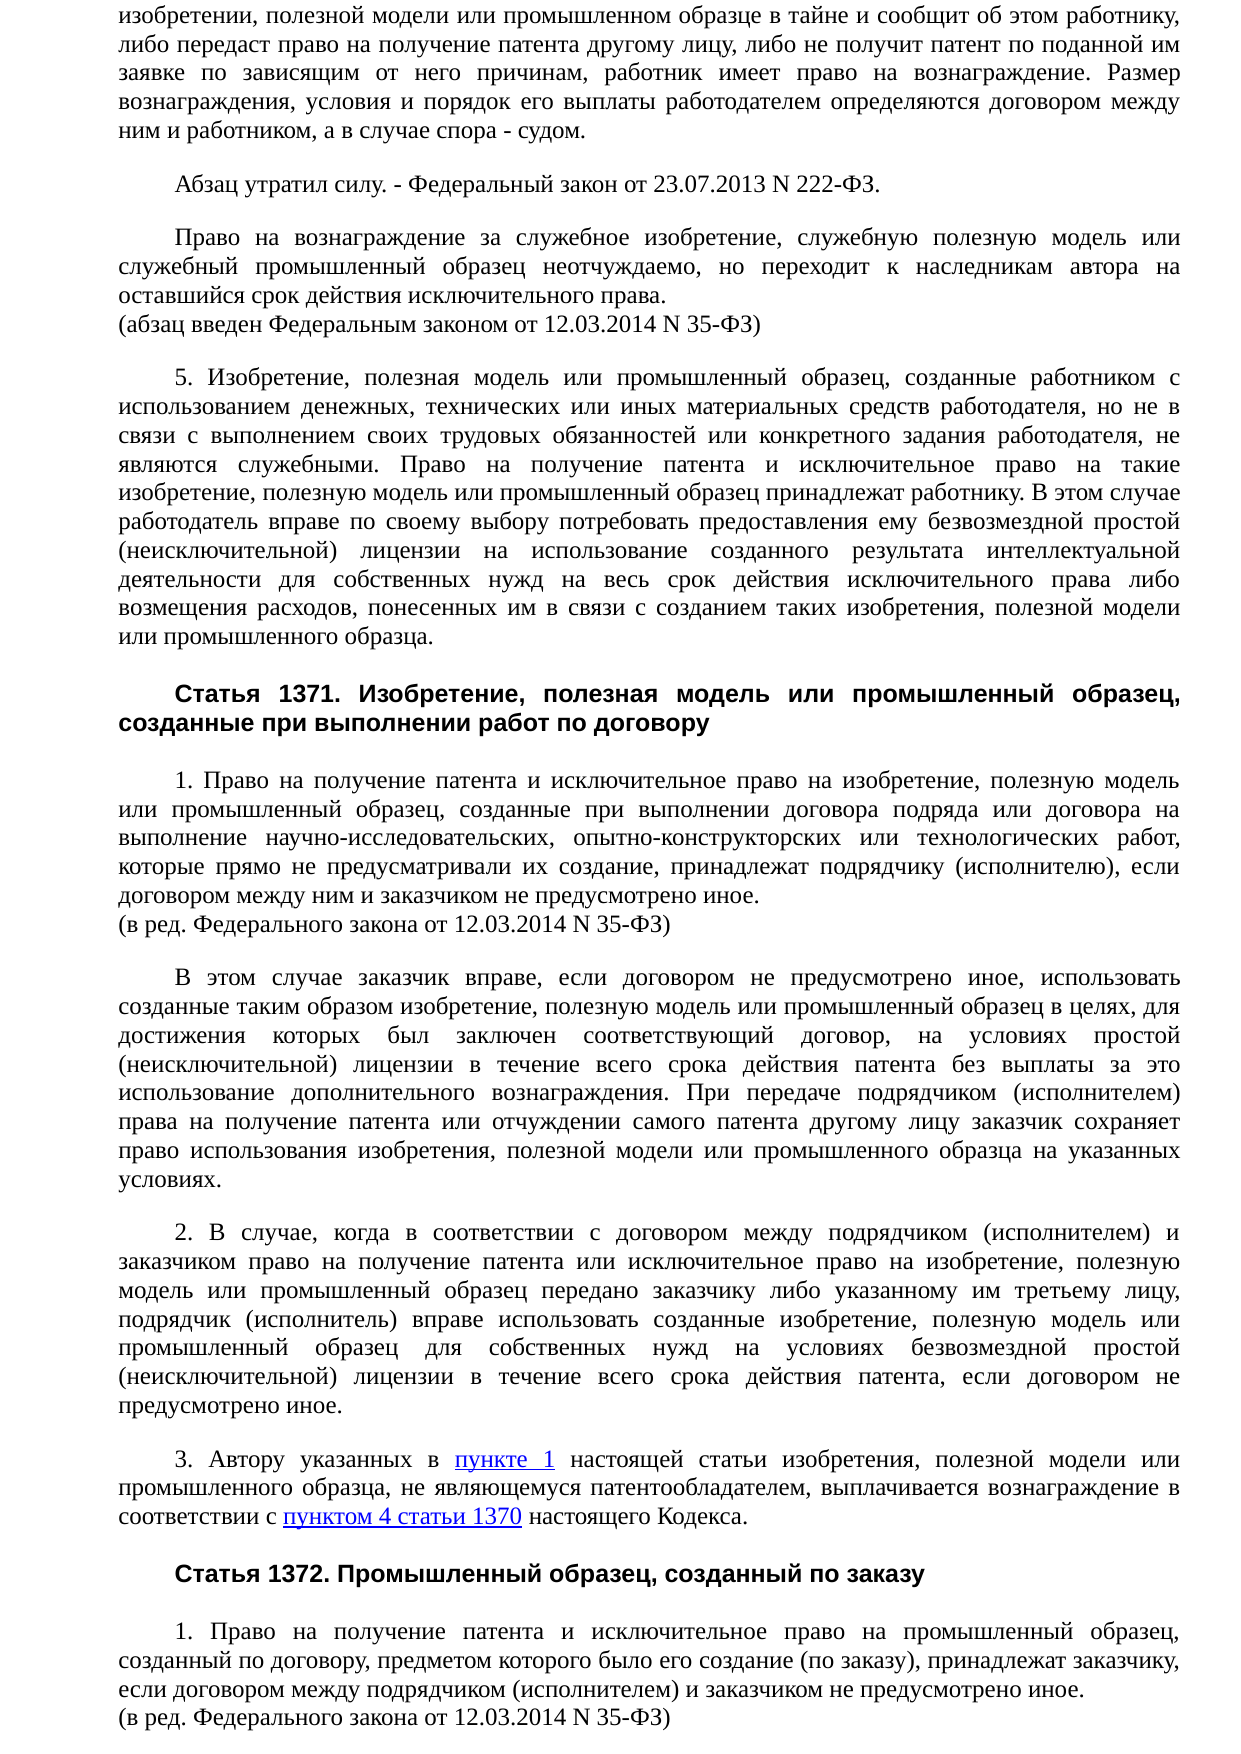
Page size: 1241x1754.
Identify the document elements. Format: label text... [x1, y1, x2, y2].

title Статья 1372. Промышленный образец, созданный по заказу [118, 1559, 1181, 1587]
text (в ред. Федерального закона от 12.03.2014 N 35-ФЗ) [118, 909, 1181, 937]
text В этом случае заказчик вправе, если договором не предусмотрено иное, использовать созданные таким образом изобретение, полезную модель или промышленный образец в целях, для достижения которых был заключен соответствующий договор, на условиях простой (неисключительной) лицензии в течение всего срока действия патента без выплаты за это использование дополнительного вознаграждения. При передаче подрядчиком (исполнителем) права на получение патента или отчуждении самого патента другому лицу заказчик сохраняет право использования изобретения, полезной модели или промышленного образца на указанных условиях. [118, 962, 1181, 1192]
text Право на вознаграждение за служебное изобретение, служебную полезную модель или служебный промышленный образец неотчуждаемо, но переходит к наследникам автора на оставшийся срок действия исключительного права. [118, 222, 1181, 309]
text 3. Автору указанных в пункте 1 настоящей статьи изобретения, полезной модели или промышленного образца, не являющемуся патентообладателем, выплачивается вознаграждение в соответствии с пунктом 4 статьи 1370 настоящего Кодекса. [118, 1444, 1181, 1530]
title Статья 1371. Изобретение, полезная модель или промышленный образец, созданные при выполнении работ по договору [118, 679, 1181, 736]
text 1. Право на получение патента и исключительное право на изобретение, полезную модель или промышленный образец, созданные при выполнении договора подряда или договора на выполнение научно-исследовательских, опытно-конструкторских или технологических работ, которые прямо не предусматривали их создание, принадлежат подрядчику (исполнителю), если договором между ним и заказчиком не предусмотрено иное. [118, 765, 1181, 909]
text 1. Право на получение патента и исключительное право на промышленный образец, созданный по договору, предметом которого было его создание (по заказу), принадлежат заказчику, если договором между подрядчиком (исполнителем) и заказчиком не предусмотрено иное. [118, 1616, 1181, 1702]
text (в ред. Федерального закона от 12.03.2014 N 35-ФЗ) [118, 1702, 1181, 1731]
text 2. В случае, когда в соответствии с договором между подрядчиком (исполнителем) и заказчиком право на получение патента или исключительное право на изобретение, полезную модель или промышленный образец передано заказчику либо указанному им третьему лицу, подрядчик (исполнитель) вправе использовать созданные изобретение, полезную модель или промышленный образец для собственных нужд на условиях безвозмездной простой (неисключительной) лицензии в течение всего срока действия патента, если договором не предусмотрено иное. [118, 1217, 1181, 1419]
text изобретении, полезной модели или промышленном образце в тайне и сообщит об этом работнику, либо передаст право на получение патента другому лицу, либо не получит патент по поданной им заявке по зависящим от него причинам, работник имеет право на вознаграждение. Размер вознаграждения, условия и порядок его выплаты работодателем определяются договором между ним и работником, а в случае спора - судом. [118, 0, 1181, 144]
text (абзац введен Федеральным законом от 12.03.2014 N 35-ФЗ) [118, 309, 1181, 337]
text 5. Изобретение, полезная модель или промышленный образец, созданные работником с использованием денежных, технических или иных материальных средств работодателя, но не в связи с выполнением своих трудовых обязанностей или конкретного задания работодателя, не являются служебными. Право на получение патента и исключительное право на такие изобретение, полезную модель или промышленный образец принадлежат работнику. В этом случае работодатель вправе по своему выбору потребовать предоставления ему безвозмездной простой (неисключительной) лицензии на использование созданного результата интеллектуальной деятельности для собственных нужд на весь срок действия исключительного права либо возмещения расходов, понесенных им в связи с созданием таких изобретения, полезной модели или промышленного образца. [118, 362, 1181, 650]
text Абзац утратил силу. - Федеральный закон от 23.07.2013 N 222-ФЗ. [118, 169, 1181, 197]
